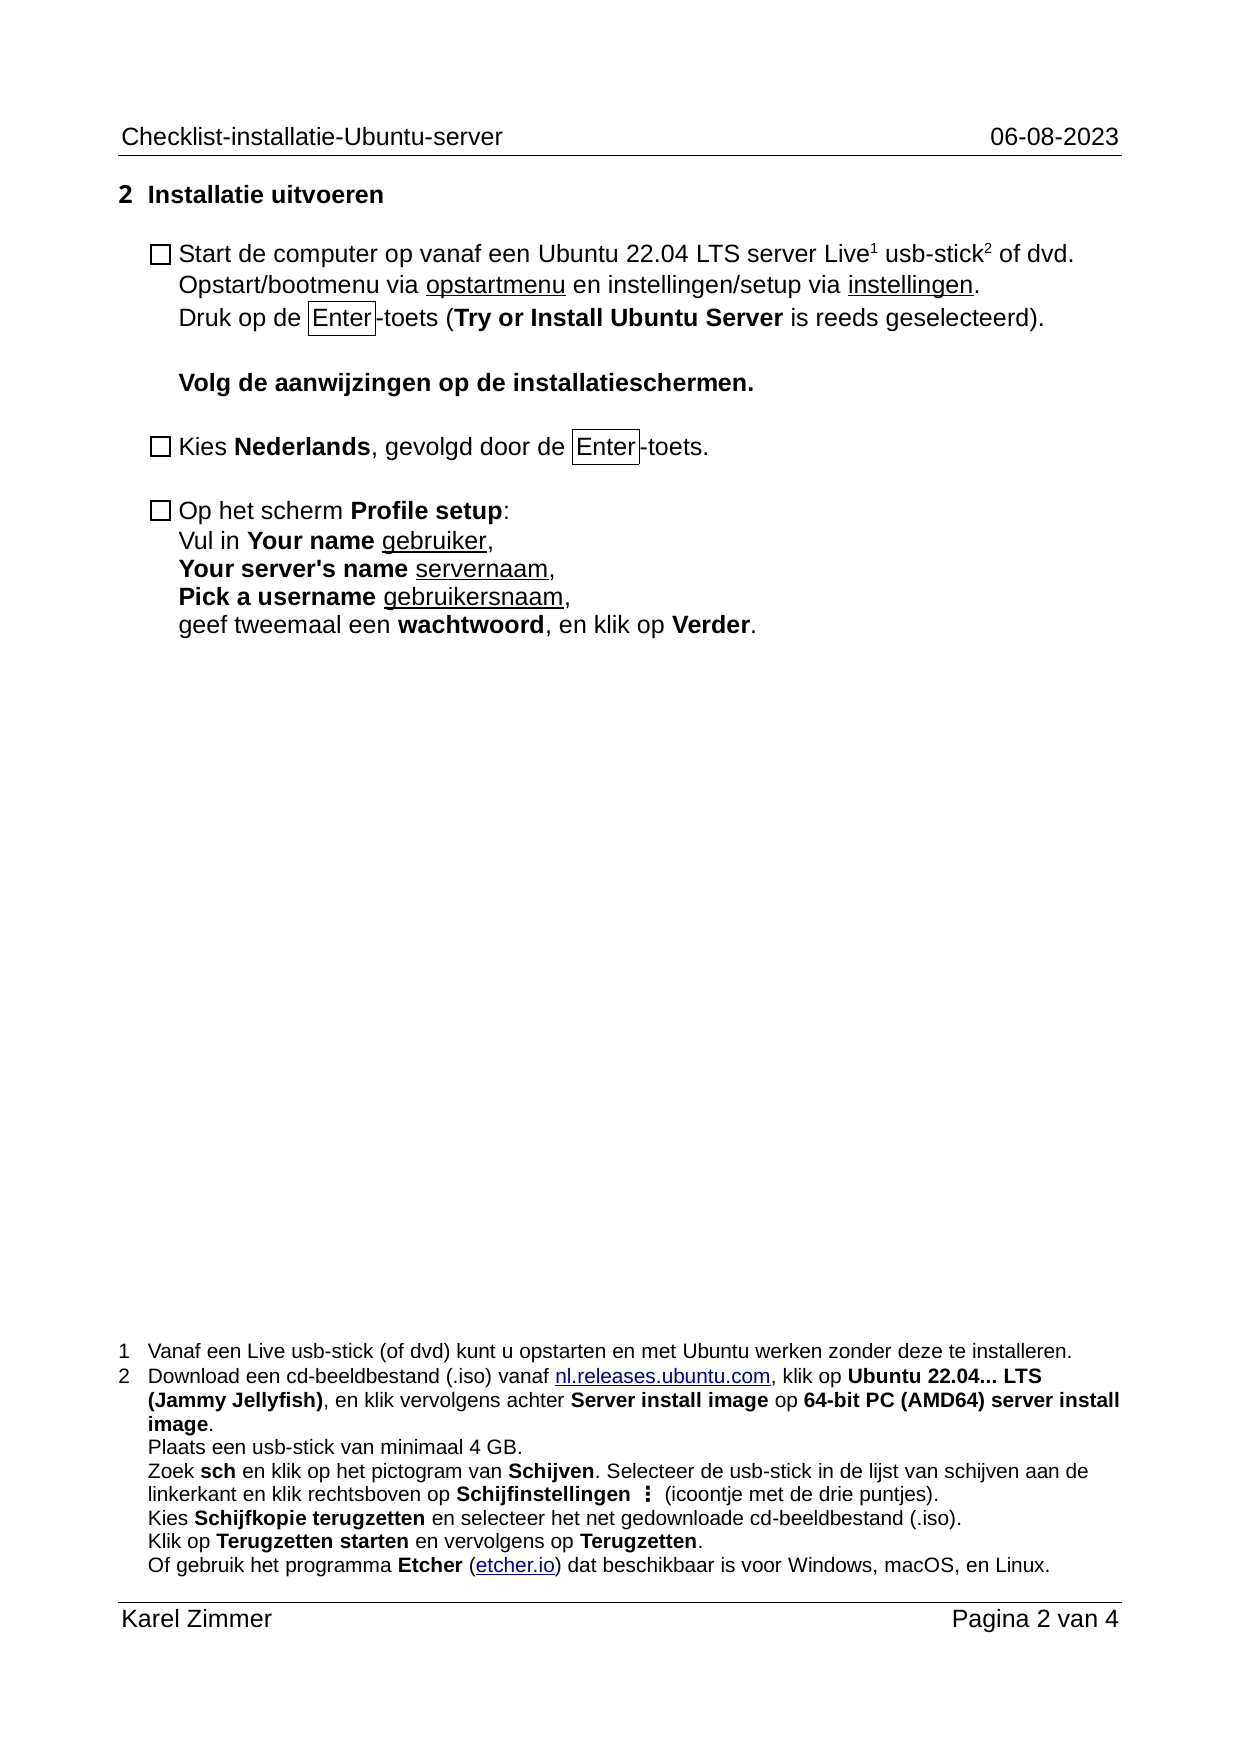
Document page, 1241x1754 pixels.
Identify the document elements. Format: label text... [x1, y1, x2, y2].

table_header [118, 239, 142, 269]
table_cell Opstart/bootmenu via opstartmenu en instellingen/setup via instellingen. [177, 269, 1122, 300]
table_cell [118, 465, 142, 496]
table_header Start de computer op vanaf een Ubuntu 22.04 LTS server Live usb-stick of dvd. [177, 239, 1122, 269]
table_cell [177, 337, 1122, 367]
table_cell Druk op de Enter-toets (Try or Install Ubuntu Server is reeds geselecteerd). [177, 300, 1122, 337]
table_cell [118, 368, 142, 398]
table_cell Op het scherm Profile setup: [177, 496, 1122, 526]
table_cell [118, 428, 142, 465]
table_cell Kies Nederlands, gevolgd door de Enter-toets. [177, 428, 1122, 465]
table_cell [118, 300, 142, 337]
table_header [142, 239, 177, 269]
table_cell [142, 300, 177, 337]
table_cell [142, 465, 177, 496]
table_cell [177, 398, 1122, 428]
table_cell [142, 368, 177, 398]
table_cell [118, 526, 142, 640]
list Installatie uitvoeren [118, 177, 1122, 211]
table_cell [118, 337, 142, 367]
table_cell Volg de aanwijzingen op de installatieschermen. [177, 368, 1122, 398]
table_cell [142, 269, 177, 300]
table_cell [118, 269, 142, 300]
table_cell [142, 496, 177, 526]
table_cell [142, 398, 177, 428]
table_cell [118, 398, 142, 428]
table_cell [142, 526, 177, 640]
table_cell [177, 465, 1122, 496]
table_cell Vul in Your name gebruiker, Your server's name servernaam, Pick a username gebruikersnaam, geef tweemaal een wachtwoord, en klik op Verder. [177, 526, 1122, 640]
table_cell [142, 428, 177, 465]
table_cell [142, 337, 177, 367]
table_cell [118, 496, 142, 526]
